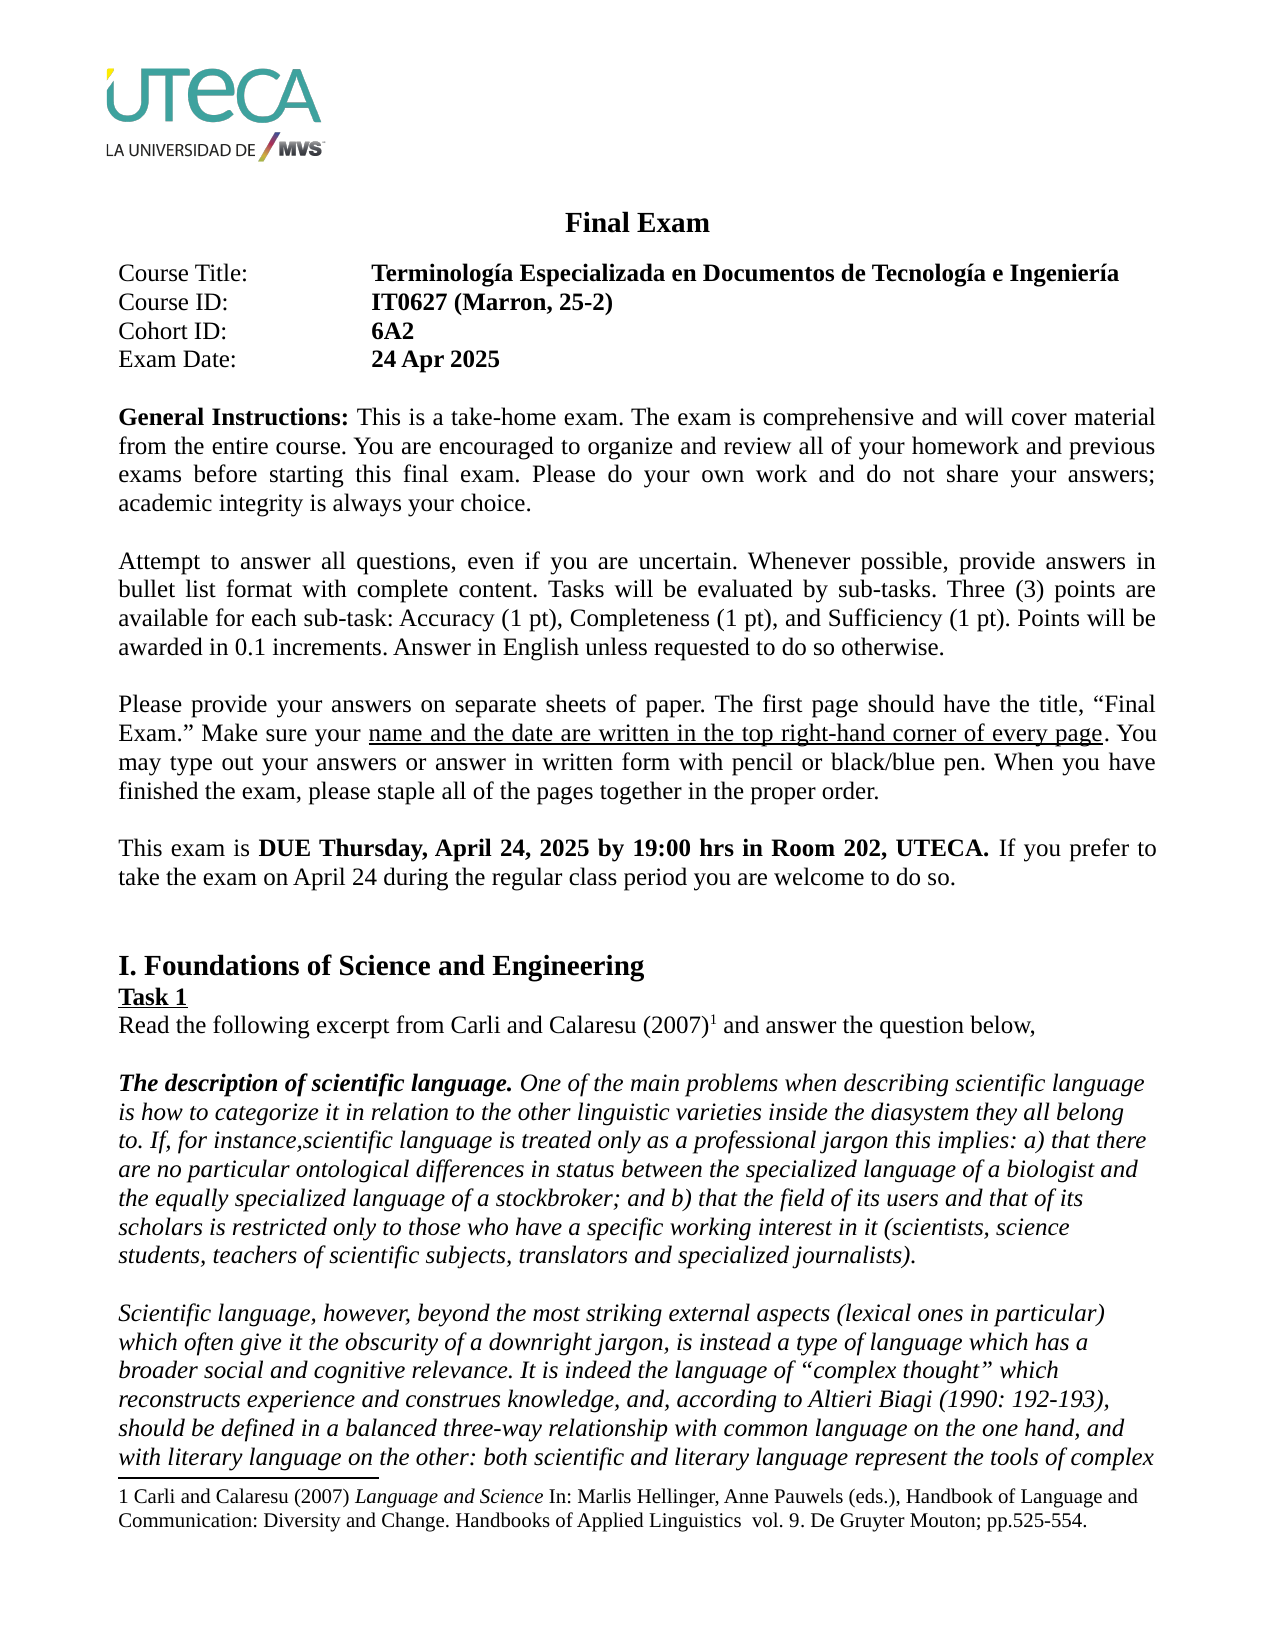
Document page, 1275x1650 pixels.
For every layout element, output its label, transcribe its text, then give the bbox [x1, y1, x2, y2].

text I. Foundations of Science and Engineering [118, 948, 1157, 982]
table_header Terminología Especializada en Documentos de Tecnología e Ingeniería [371, 258, 1157, 287]
table_cell 24 Apr 2025 [371, 345, 1157, 373]
table_cell Exam Date: [118, 345, 371, 373]
table_cell IT0627 (Marron, 25-2) [371, 287, 1157, 316]
text Task 1 [118, 982, 1157, 1011]
table_header Course Title: [118, 258, 371, 287]
text This exam is DUE Thursday, April 24, 2025 by 19:00 hrs in Room 202, UTECA. If you prefer to take the exam on April 24 during the regular class period you are welcome to do so. [118, 833, 1157, 891]
text Final Exam [118, 205, 1157, 239]
text The description of scientific language. One of the main problems when describing scientific language is how to categorize it in relation to the other linguistic varieties inside the diasystem they all belong to. If, for instance,scientific language is treated only as a professional jargon this implies: a) that there are no particular ontological differences in status between the specialized language of a biologist and the equally specialized language of a stockbroker; and b) that the field of its users and that of its scholars is restricted only to those who have a specific working interest in it (scientists, science students, teachers of scientific subjects, translators and specialized journalists). [118, 1068, 1157, 1269]
text Please provide your answers on separate sheets of paper. The first page should have the title, “Final Exam.” Make sure your name and the date are written in the top right-hand corner of every page. You may type out your answers or answer in written form with pencil or black/blue pen. When you have finished the exam, please staple all of the pages together in the proper order. [118, 689, 1157, 804]
table_cell Course ID: [118, 287, 371, 316]
text General Instructions: This is a take-home exam. The exam is comprehensive and will cover material from the entire course. You are encouraged to organize and review all of your homework and previous exams before starting this final exam. Please do your own work and do not share your answers; academic integrity is always your choice. [118, 402, 1157, 517]
text Attempt to answer all questions, even if you are uncertain. Whenever possible, provide answers in bullet list format with complete content. Tasks will be evaluated by sub-tasks. Three (3) points are available for each sub-task: Accuracy (1 pt), Completeness (1 pt), and Sufficiency (1 pt). Points will be awarded in 0.1 increments. Answer in English unless requested to do so otherwise. [118, 546, 1157, 661]
text Carli and Calaresu (2007) Language and Science In: Marlis Hellinger, Anne Pauwels (eds.), Handbook of Language and Communication: Diversity and Change. Handbooks of Applied Linguistics vol. 9. De Gruyter Mouton; pp.525-554. [118, 1484, 1157, 1532]
text Read the following excerpt from Carli and Calaresu (2007) and answer the question below, [118, 1011, 1157, 1039]
table_cell 6A2 [371, 316, 1157, 344]
text Scientific language, however, beyond the most striking external aspects (lexical ones in particular) which often give it the obscurity of a downright jargon, is instead a type of language which has a broader social and cognitive relevance. It is indeed the language of “complex thought” which reconstructs experience and construes knowledge, and, according to Altieri Biagi (1990: 192-193), should be defined in a balanced three-way relationship with common language on the one hand, and with literary language on the other: both scientific and literary language represent the tools of complex [118, 1298, 1157, 1471]
picture [104, 64, 328, 166]
table_cell Cohort ID: [118, 316, 371, 344]
